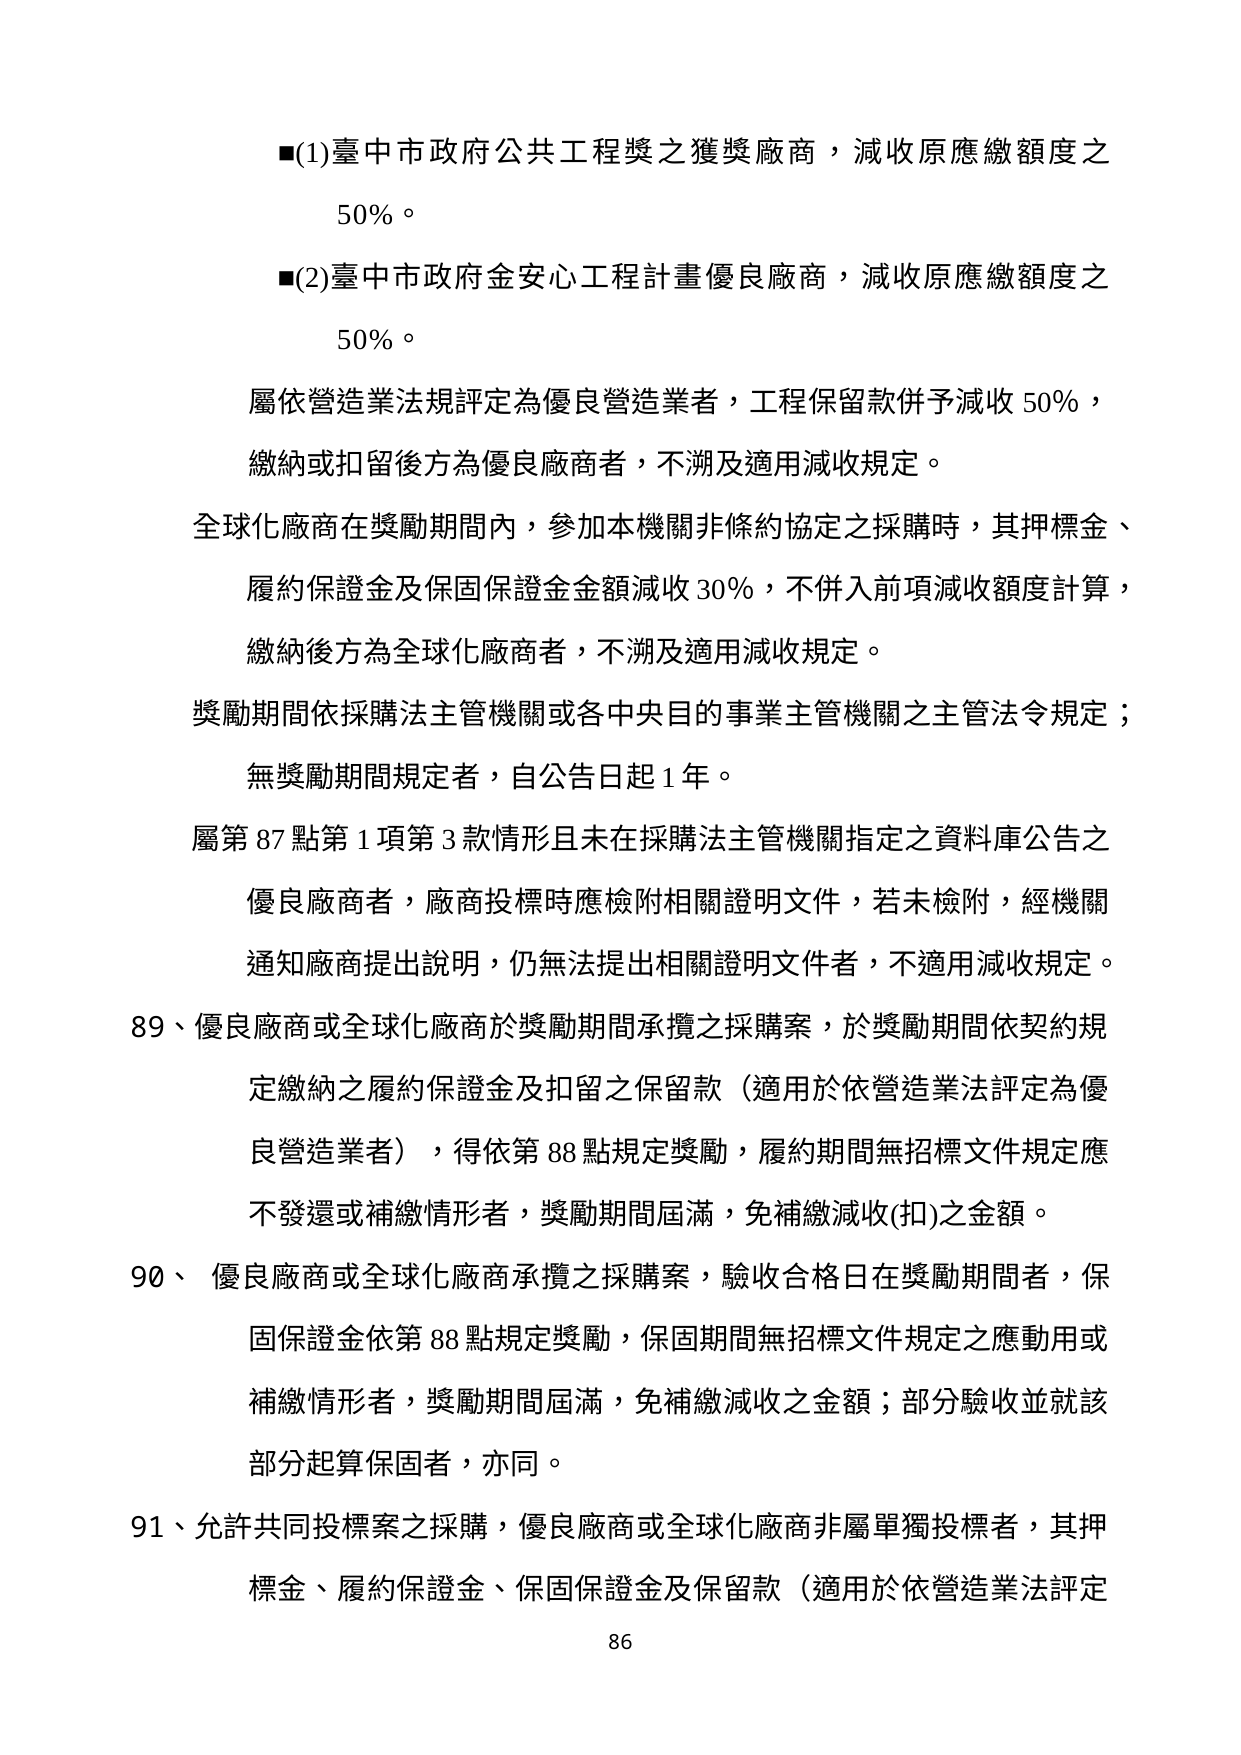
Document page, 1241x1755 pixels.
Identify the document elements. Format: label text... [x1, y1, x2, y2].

text ■(1)臺中市政府公共工程獎之獲獎廠商，減收原應繳額度之50%。 [278, 108, 1110, 233]
list 允許共同投標案之採購，優良廠商或全球化廠商非屬單獨投標者，其押標金、履約保證金、保固保證金及保留款（適用於依營造業法評定 [130, 1483, 1110, 1608]
list 優良廠商或全球化廠商承攬之採購案，驗收合格日在獎勵期間者，保固保證金依第88點規定獎勵，保固期間無招標文件規定之應動用或補繳情形者，獎勵期間屆滿，免補繳減收之金額；部分驗收並就該部分起算保固者，亦同。 [130, 1233, 1110, 1483]
list 優良廠商或全球化廠商於獎勵期間承攬之採購案，於獎勵期間依契約規定繳納之履約保證金及扣留之保留款（適用於依營造業法評定為優良營造業者），得依第88點規定獎勵，履約期間無招標文件規定應不發還或補繳情形者，獎勵期間屆滿，免補繳減收(扣)之金額。 [130, 983, 1110, 1233]
text 獎勵期間依採購法主管機關或各中央目的事業主管機關之主管法令規定；無獎勵期間規定者，自公告日起1年。 [130, 670, 1110, 795]
text 屬依營造業法規評定為優良營造業者，工程保留款併予減收50％，繳納或扣留後方為優良廠商者，不溯及適用減收規定。 [248, 358, 1110, 483]
text ■(2)臺中市政府金安心工程計畫優良廠商，減收原應繳額度之50%。 [277, 233, 1110, 358]
text 全球化廠商在獎勵期間內，參加本機關非條約協定之採購時，其押標金、履約保證金及保固保證金金額減收30％，不併入前項減收額度計算，繳納後方為全球化廠商者，不溯及適用減收規定。 [130, 483, 1110, 670]
text 屬第87點第1項第3款情形且未在採購法主管機關指定之資料庫公告之優良廠商者，廠商投標時應檢附相關證明文件，若未檢附，經機關通知廠商提出說明，仍無法提出相關證明文件者，不適用減收規定。 [130, 795, 1110, 983]
